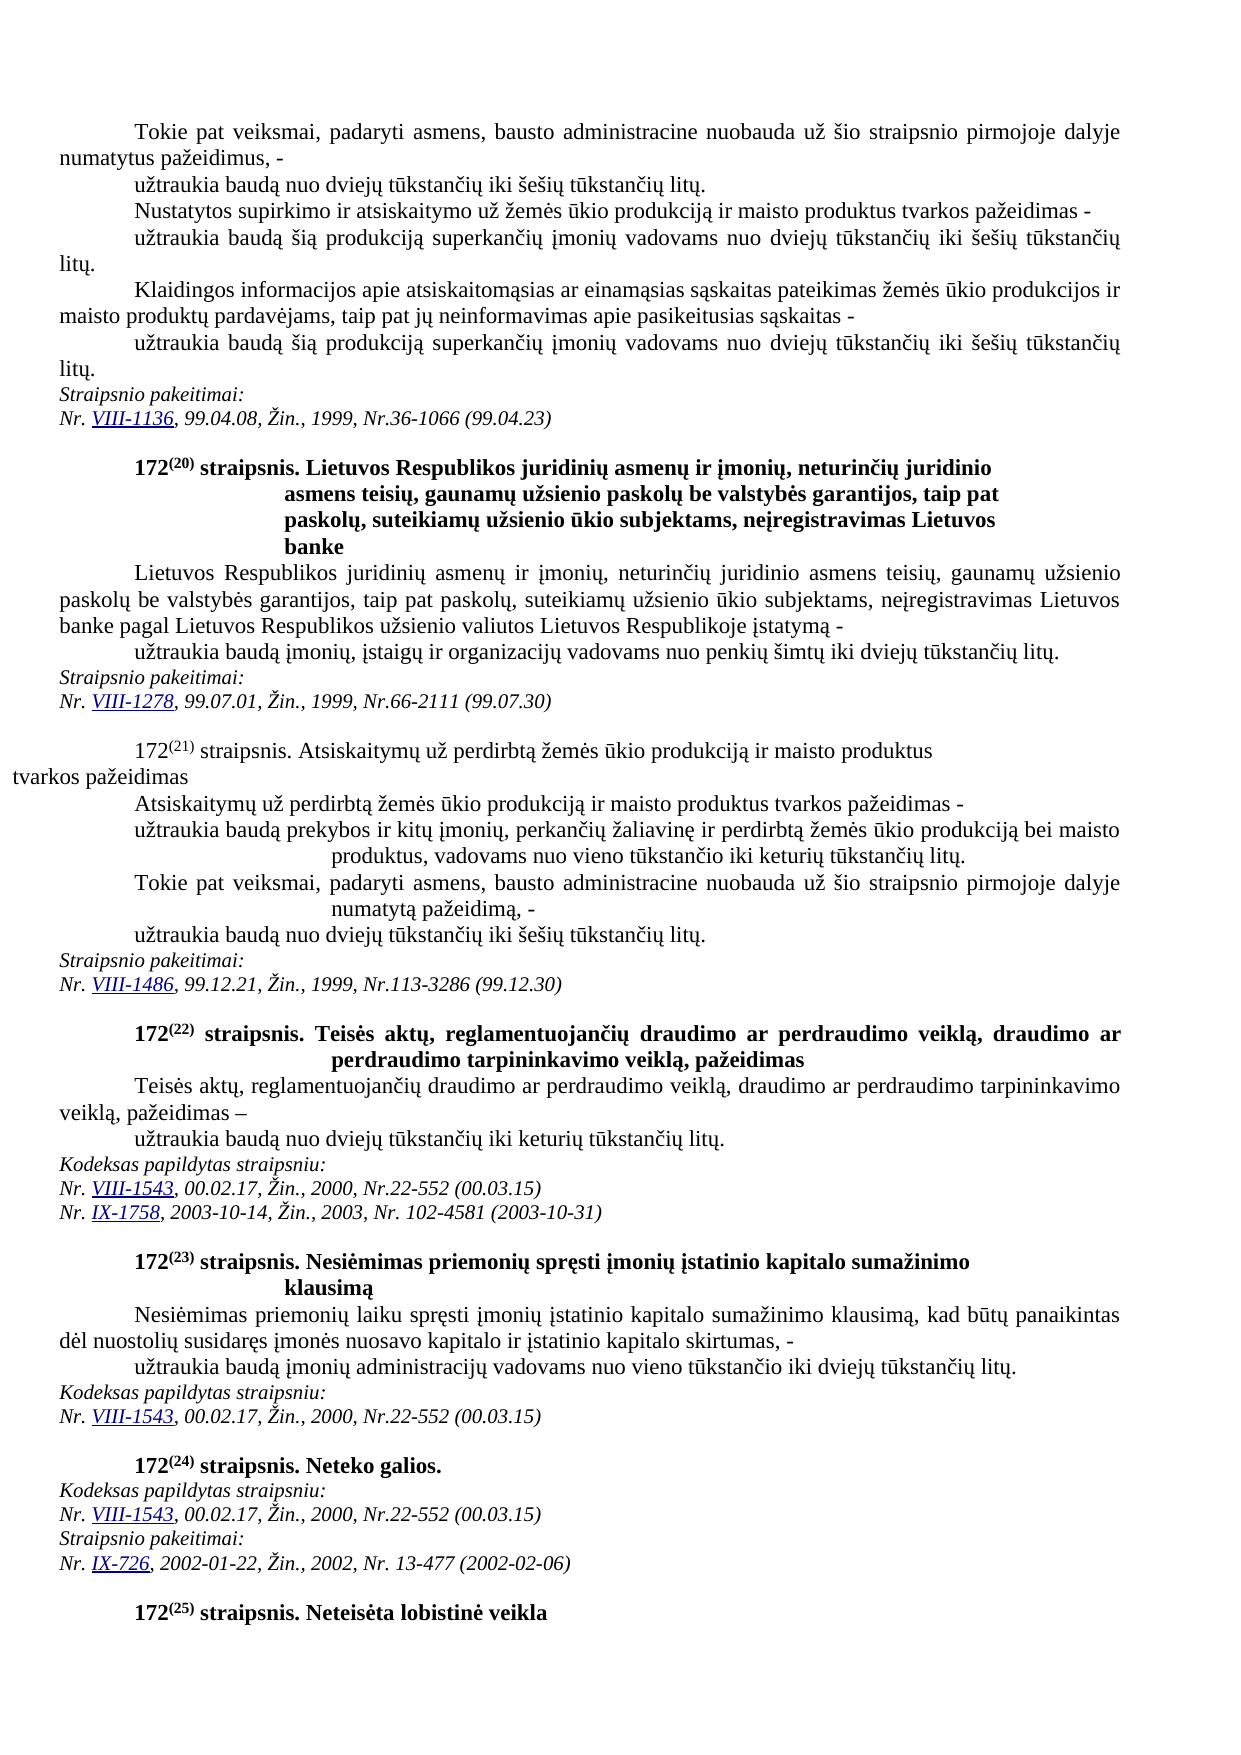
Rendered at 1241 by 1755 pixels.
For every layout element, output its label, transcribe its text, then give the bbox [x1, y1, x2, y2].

text 172(24) straipsnis. Neteko galios. [59, 1452, 1122, 1478]
text Kodeksas papildytas straipsniu: [59, 1380, 1122, 1404]
text Nustatytos supirkimo ir atsiskaitymo už žemės ūkio produkciją ir maisto produktus tvarkos pažeidimas - [59, 197, 1122, 223]
text Nr. VIII-1543, 00.02.17, Žin., 2000, Nr.22-552 (00.03.15) [59, 1404, 1122, 1428]
text Kodeksas papildytas straipsniu: [59, 1152, 1122, 1176]
text paskolų, suteikiamų užsienio ūkio subjektams, neįregistravimas Lietuvos [284, 507, 1122, 533]
text Straipsnio pakeitimai: [59, 948, 1122, 972]
text klausimą [284, 1274, 1122, 1301]
text Klaidingos informacijos apie atsiskaitomąsias ar einamąsias sąskaitas pateikimas žemės ūkio produkcijos ir maisto produktų pardavėjams, taip pat jų neinformavimas apie pasikeitusias sąskaitas - [59, 276, 1122, 329]
text Nr. VIII-1136, 99.04.08, Žin., 1999, Nr.36-1066 (99.04.23) [59, 406, 1122, 430]
text 172(20) straipsnis. Lietuvos Respublikos juridinių asmenų ir įmonių, neturinčių juridinio [134, 454, 1122, 480]
text užtraukia baudą nuo dviejų tūkstančių iki keturių tūkstančių litų. [59, 1125, 1122, 1152]
text asmens teisių, gaunamų užsienio paskolų be valstybės garantijos, taip pat [284, 480, 1122, 507]
text Straipsnio pakeitimai: [59, 1526, 1122, 1550]
text užtraukia baudą šią produkciją superkančių įmonių vadovams nuo dviejų tūkstančių iki šešių tūkstančių litų. [59, 223, 1122, 276]
text Nr. VIII-1486, 99.12.21, Žin., 1999, Nr.113-3286 (99.12.30) [59, 972, 1122, 996]
text užtraukia baudą nuo dviejų tūkstančių iki šešių tūkstančių litų. [134, 921, 1122, 948]
text Tokie pat veiksmai, padaryti asmens, bausto administracine nuobauda už šio straipsnio pirmojoje dalyje numatytus pažeidimus, - [59, 118, 1122, 171]
text Nr. VIII-1278, 99.07.01, Žin., 1999, Nr.66-2111 (99.07.30) [59, 689, 1122, 713]
text Tokie pat veiksmai, padaryti asmens, bausto administracine nuobauda už šio straipsnio pirmojoje dalyje numatytą pažeidimą, - [134, 869, 1122, 921]
text banke [284, 533, 1122, 559]
text Nr. IX-726, 2002-01-22, Žin., 2002, Nr. 13-477 (2002-02-06) [59, 1550, 1122, 1574]
text tvarkos pažeidimas [12, 763, 1122, 789]
text Atsiskaitymų už perdirbtą žemės ūkio produkciją ir maisto produktus tvarkos pažeidimas - [134, 789, 1122, 816]
text užtraukia baudą įmonių administracijų vadovams nuo vieno tūkstančio iki dviejų tūkstančių litų. [59, 1353, 1122, 1380]
text Nesiėmimas priemonių laiku spręsti įmonių įstatinio kapitalo sumažinimo klausimą, kad būtų panaikintas dėl nuostolių susidaręs įmonės nuosavo kapitalo ir įstatinio kapitalo skirtumas, - [59, 1301, 1122, 1353]
text 172(25) straipsnis. Neteisėta lobistinė veikla [59, 1598, 1122, 1625]
text 172(23) straipsnis. Nesiėmimas priemonių spręsti įmonių įstatinio kapitalo sumažinimo [134, 1248, 1122, 1274]
text užtraukia baudą įmonių, įstaigų ir organizacijų vadovams nuo penkių šimtų iki dviejų tūkstančių litų. [59, 638, 1122, 665]
text Nr. IX-1758, 2003-10-14, Žin., 2003, Nr. 102-4581 (2003-10-31) [59, 1200, 1122, 1224]
text užtraukia baudą šią produkciją superkančių įmonių vadovams nuo dviejų tūkstančių iki šešių tūkstančių litų. [59, 329, 1122, 382]
text Straipsnio pakeitimai: [59, 382, 1122, 406]
text 172(22) straipsnis. Teisės aktų, reglamentuojančių draudimo ar perdraudimo veiklą, draudimo ar perdraudimo tarpininkavimo veiklą, pažeidimas [134, 1020, 1122, 1073]
text užtraukia baudą prekybos ir kitų įmonių, perkančių žaliavinę ir perdirbtą žemės ūkio produkciją bei maisto produktus, vadovams nuo vieno tūkstančio iki keturių tūkstančių litų. [134, 816, 1122, 869]
text Nr. VIII-1543, 00.02.17, Žin., 2000, Nr.22-552 (00.03.15) [59, 1176, 1122, 1200]
text Straipsnio pakeitimai: [59, 665, 1122, 689]
text užtraukia baudą nuo dviejų tūkstančių iki šešių tūkstančių litų. [59, 171, 1122, 197]
text Teisės aktų, reglamentuojančių draudimo ar perdraudimo veiklą, draudimo ar perdraudimo tarpininkavimo veiklą, pažeidimas – [59, 1073, 1122, 1125]
text Nr. VIII-1543, 00.02.17, Žin., 2000, Nr.22-552 (00.03.15) [59, 1502, 1122, 1526]
text Lietuvos Respublikos juridinių asmenų ir įmonių, neturinčių juridinio asmens teisių, gaunamų užsienio paskolų be valstybės garantijos, taip pat paskolų, suteikiamų užsienio ūkio subjektams, neįregistravimas Lietuvos banke pagal Lietuvos Respublikos užsienio valiutos Lietuvos Respublikoje įstatymą - [59, 559, 1122, 638]
text Kodeksas papildytas straipsniu: [59, 1478, 1122, 1502]
text 172(21) straipsnis. Atsiskaitymų už perdirbtą žemės ūkio produkciją ir maisto produktus [134, 737, 1122, 763]
